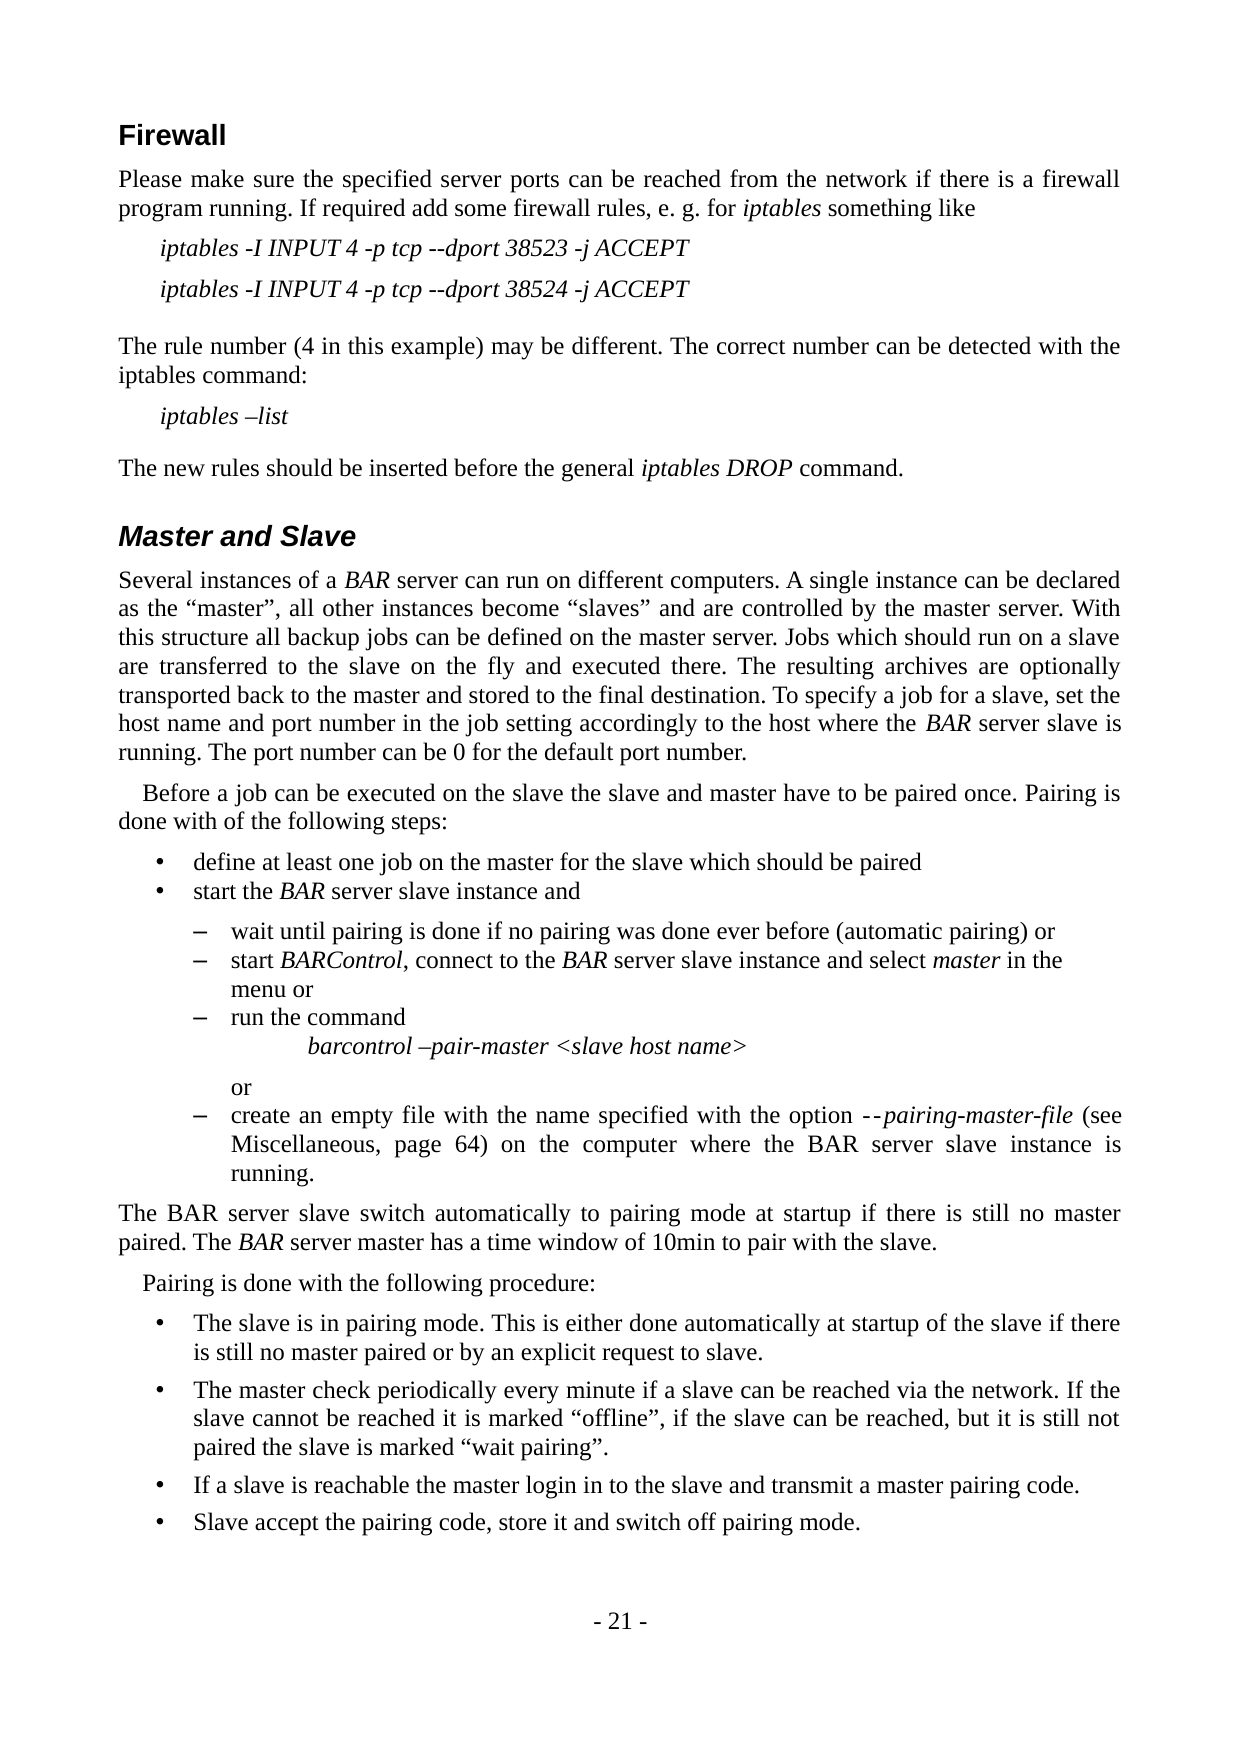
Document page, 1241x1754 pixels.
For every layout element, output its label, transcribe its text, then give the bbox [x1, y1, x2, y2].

text iptables -I INPUT 4 -p tcp --dport 38524 -j ACCEPT [159, 274, 1122, 303]
text Several instances of a BAR server can run on different computers. A single instance can be declared as the “master”, all other instances become “slaves” and are controlled by the master server. With this structure all backup jobs can be defined on the master server. Jobs which should run on a slave are transferred to the slave on the fly and executed there. The resulting archives are optionally transported back to the master and stored to the final destination. To specify a job for a slave, set the host name and port number in the job setting accordingly to the host where the BAR server slave is running. The port number can be 0 for the default port number. [118, 565, 1122, 766]
text Before a job can be executed on the slave the slave and master have to be paired once. Pairing is done with of the following steps: [118, 778, 1122, 835]
list create an empty file with the name specified with the option ‑‑pairing-master-file (see Miscellaneous, page 63) on the computer where the BAR server slave instance is running. [193, 1101, 1122, 1187]
text The rule number (4 in this example) may be different. The correct number can be detected with the iptables command: [118, 331, 1122, 389]
text iptables -I INPUT 4 -p tcp --dport 38523 -j ACCEPT [159, 233, 1122, 262]
list wait until pairing is done if no pairing was done ever before (automatic pairing) or [193, 916, 1122, 945]
list start the BAR server slave instance and [156, 876, 1122, 904]
subtitle Master and Slave [118, 519, 1122, 552]
text iptables –list [159, 401, 1122, 429]
list start BARControl, connect to the BAR server slave instance and select master in the menu or [193, 945, 1122, 1002]
list run the command [193, 1002, 1122, 1031]
subtitle Firewall [118, 118, 1122, 152]
text The new rules should be inserted before the general iptables DROP command. [118, 453, 1122, 482]
text Pairing is done with the following procedure: [118, 1268, 1122, 1297]
list Slave accept the pairing code, store it and switch off pairing mode. [156, 1507, 1122, 1536]
text The BAR server slave switch automatically to pairing mode at startup if there is still no master paired. The BAR server master has a time window of 10min to pair with the slave. [118, 1198, 1122, 1256]
text Please make sure the specified server ports can be reached from the network if there is a firewall program running. If required add some firewall rules, e. g. for iptables something like [118, 164, 1122, 222]
list The master check periodically every minute if a slave can be reached via the network. If the slave cannot be reached it is marked “offline”, if the slave can be reached, but it is still not paired the slave is marked “wait pairing”. [156, 1375, 1122, 1461]
list or [231, 1072, 1122, 1101]
text barcontrol –pair-master <slave host name> [159, 1031, 1122, 1060]
list define at least one job on the master for the slave which should be paired [156, 847, 1122, 876]
list The slave is in pairing mode. This is either done automatically at startup of the slave if there is still no master paired or by an explicit request to slave. [156, 1308, 1122, 1366]
list If a slave is reachable the master login in to the slave and transmit a master pairing code. [156, 1470, 1122, 1498]
